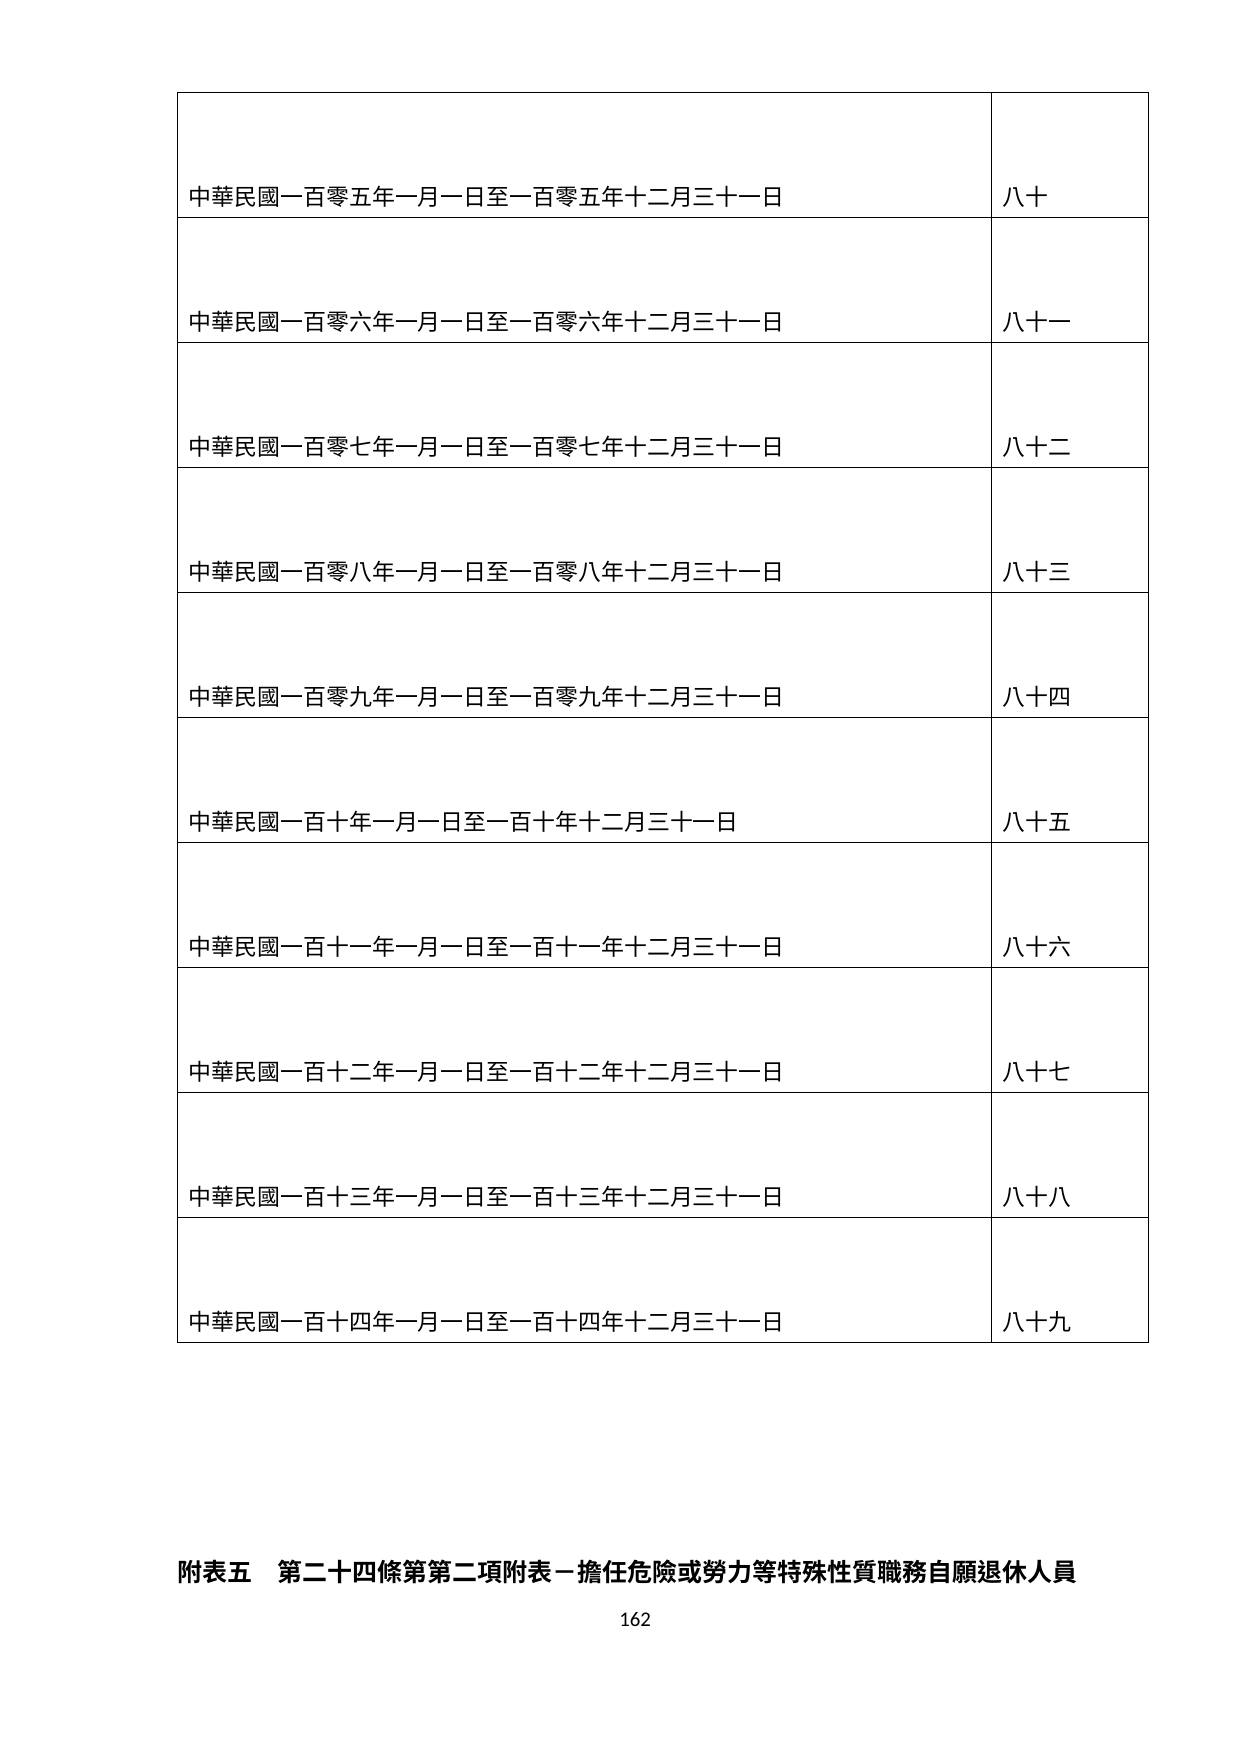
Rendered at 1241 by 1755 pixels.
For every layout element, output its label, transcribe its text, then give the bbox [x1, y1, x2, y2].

text 附表五 第二十四條第第二項附表－擔任危險或勞力等特殊性質職務自願退休人員 [177, 1529, 1093, 1592]
table_cell 八十九 [992, 1218, 1148, 1342]
table_cell 八十五 [992, 718, 1148, 842]
table_cell 八十二 [992, 343, 1148, 467]
table_cell 中華民國一百十四年一月一日至一百十四年十二月三十一日 [178, 1218, 991, 1342]
table_cell 八十四 [992, 593, 1148, 717]
table_cell 中華民國一百零五年一月一日至一百零五年十二月三十一日 [178, 93, 991, 217]
table_cell 八十 [992, 93, 1148, 217]
table_cell 中華民國一百十一年一月一日至一百十一年十二月三十一日 [178, 843, 991, 967]
table_cell 中華民國一百十三年一月一日至一百十三年十二月三十一日 [178, 1093, 991, 1217]
table_cell 八十六 [992, 843, 1148, 967]
table_cell 中華民國一百十二年一月一日至一百十二年十二月三十一日 [178, 968, 991, 1092]
table_cell 中華民國一百零八年一月一日至一百零八年十二月三十一日 [178, 468, 991, 592]
table_cell 八十三 [992, 468, 1148, 592]
table_cell 八十八 [992, 1093, 1148, 1217]
table_cell 八十一 [992, 218, 1148, 342]
table_cell 中華民國一百零九年一月一日至一百零九年十二月三十一日 [178, 593, 991, 717]
table_cell 中華民國一百十年一月一日至一百十年十二月三十一日 [178, 718, 991, 842]
table_cell 中華民國一百零六年一月一日至一百零六年十二月三十一日 [178, 218, 991, 342]
table_cell 八十七 [992, 968, 1148, 1092]
table_cell 中華民國一百零七年一月一日至一百零七年十二月三十一日 [178, 343, 991, 467]
